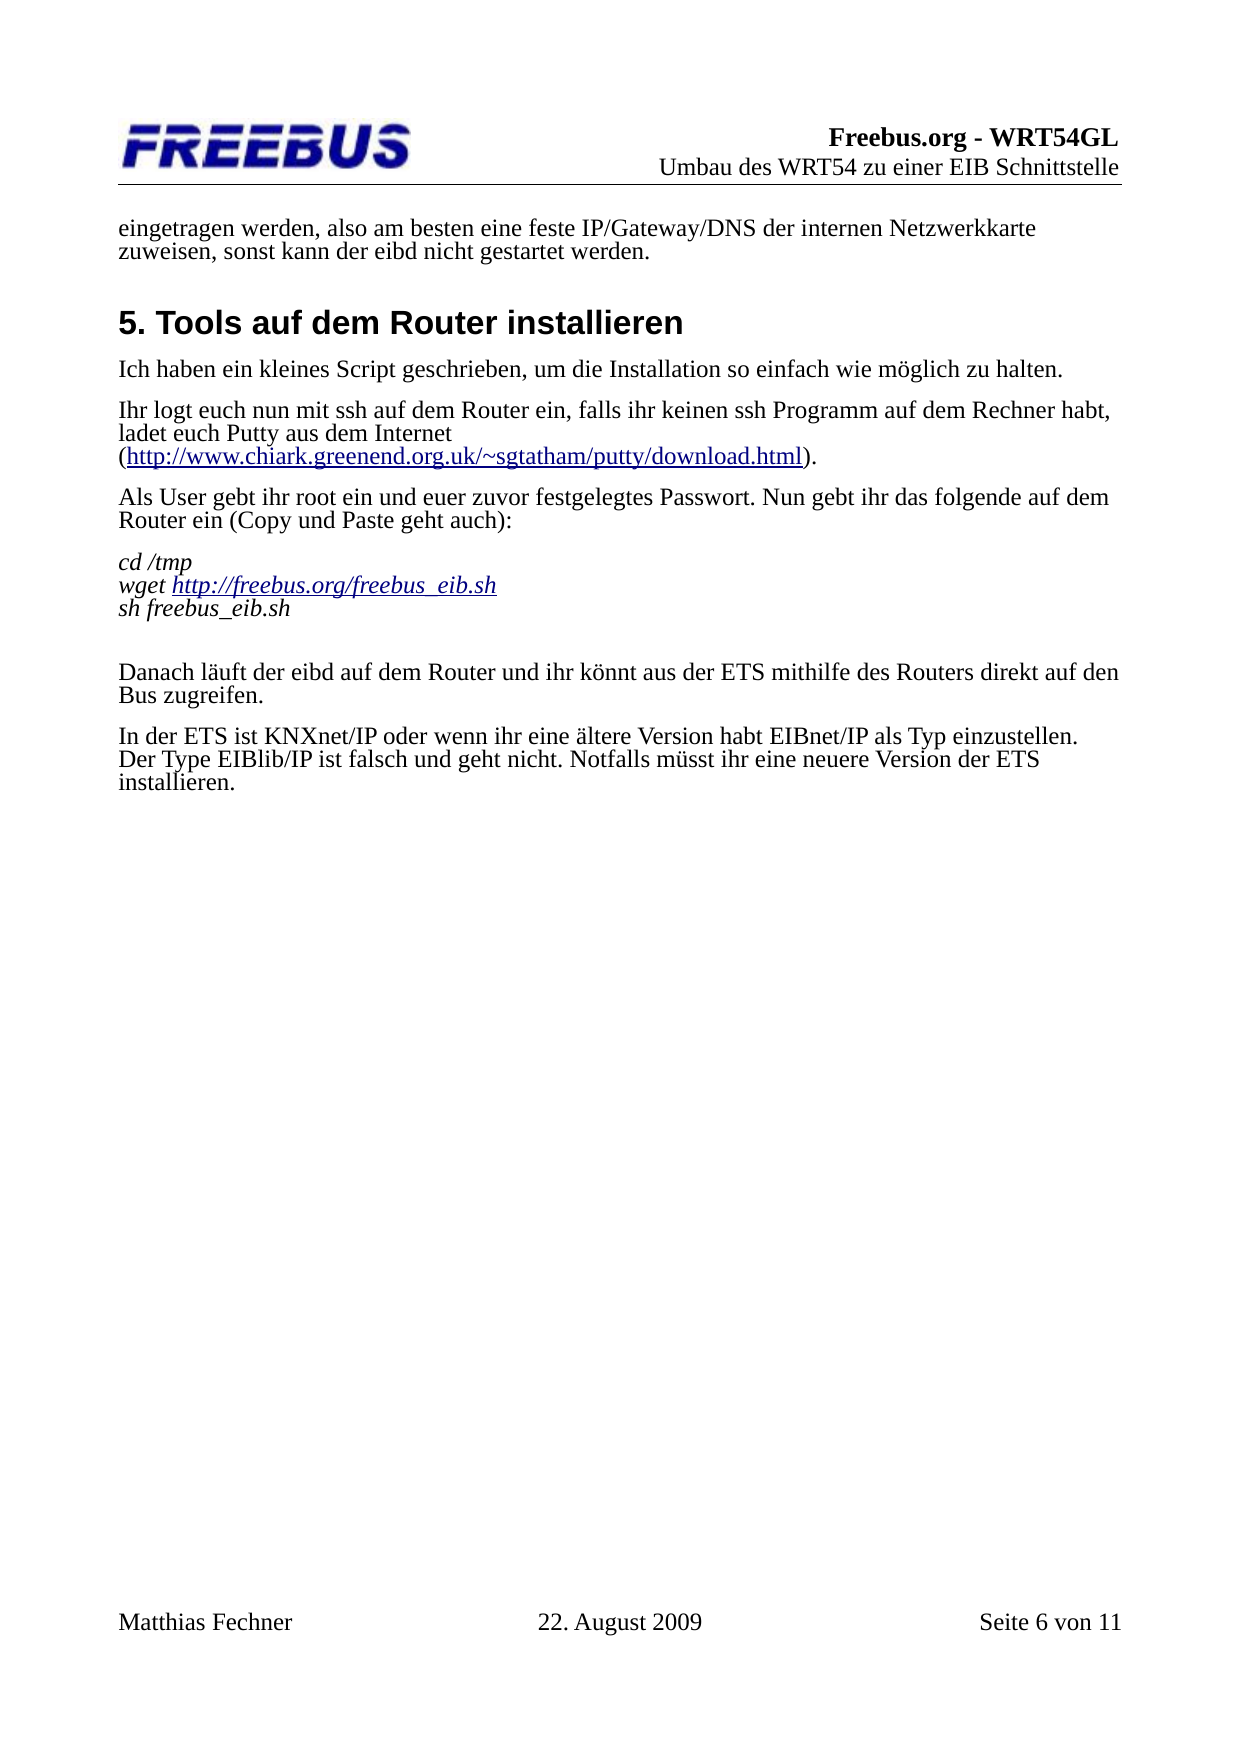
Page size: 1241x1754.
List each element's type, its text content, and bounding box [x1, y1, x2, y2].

text cd /tmp wget http://freebus.org/freebus_eib.sh sh freebus_eib.sh [118, 547, 1122, 644]
subtitle 5. Tools auf dem Router installieren [118, 303, 1122, 341]
text Als User gebt ihr root ein und euer zuvor festgelegtes Passwort. Nun gebt ihr das folgende auf dem Router ein (Copy und Paste geht auch): [118, 482, 1122, 534]
picture [118, 118, 411, 172]
text Danach läuft der eibd auf dem Router und ihr könnt aus der ETS mithilfe des Routers direkt auf den Bus zugreifen. [118, 657, 1122, 709]
text Ihr logt euch nun mit ssh auf dem Router ein, falls ihr keinen ssh Programm auf dem Rechner habt, ladet euch Putty aus dem Internet (http://www.chiark.greenend.org.uk/~sgtatham/putty/download.html). [118, 395, 1122, 470]
text In der ETS ist KNXnet/IP oder wenn ihr eine ältere Version habt EIBnet/IP als Typ einzustellen. Der Type EIBlib/IP ist falsch und geht nicht. Notfalls müsst ihr eine neuere Version der ETS installieren. [118, 721, 1122, 796]
text eingetragen werden, also am besten eine feste IP/Gateway/DNS der internen Netzwerkkarte zuweisen, sonst kann der eibd nicht gestartet werden. [118, 213, 1122, 265]
text Ich haben ein kleines Script geschrieben, um die Installation so einfach wie möglich zu halten. [118, 354, 1122, 383]
